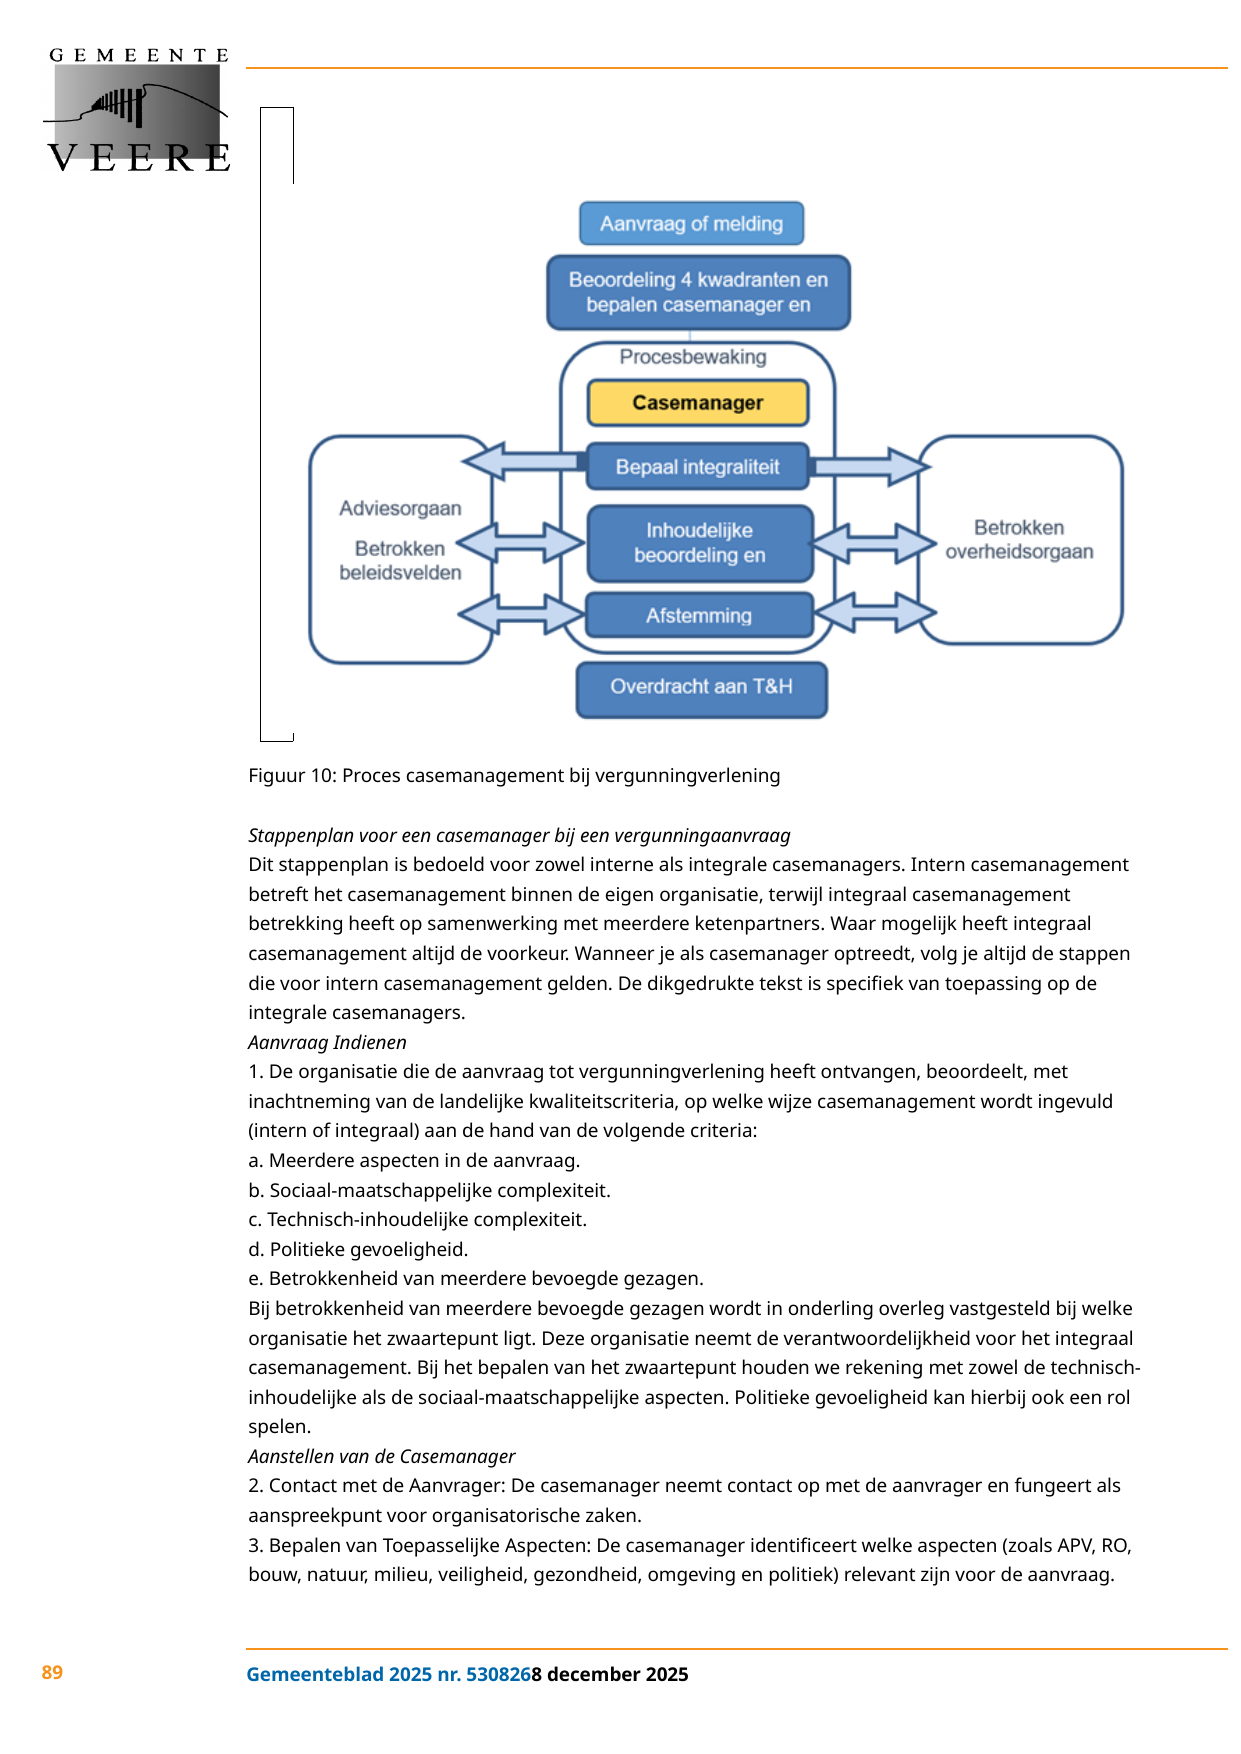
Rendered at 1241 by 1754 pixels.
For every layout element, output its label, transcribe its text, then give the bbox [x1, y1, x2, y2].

text Aanvraag Indienen [248, 1029, 1152, 1054]
text Dit stappenplan is bedoeld voor zowel interne als integrale casemanagers. Intern casemanagement betreft het casemanagement binnen de eigen organisatie, terwijl integraal casemanagement betrekking heeft op samenwerking met meerdere ketenpartners. Waar mogelijk heeft integraal casemanagement altijd de voorkeur. Wanneer je als casemanager optreedt, volg je altijd de stappen die voor intern casemanagement gelden. De dikgedrukte tekst is specifiek van toepassing op de integrale casemanagers. [248, 851, 1152, 1025]
text a. Meerdere aspecten in de aanvraag. [248, 1147, 1152, 1173]
text e. Betrokkenheid van meerdere bevoegde gezagen. [248, 1266, 1152, 1291]
text c. Technisch-inhoudelijke complexiteit. [248, 1206, 1152, 1232]
text Bij betrokkenheid van meerdere bevoegde gezagen wordt in onderling overleg vastgesteld bij welke organisatie het zwaartepunt ligt. Deze organisatie neemt de verantwoordelijkheid voor het integraal casemanagement. Bij het bepalen van het zwaartepunt houden we rekening met zowel de technisch-inhoudelijke als de sociaal-maatschappelijke aspecten. Politieke gevoeligheid kan hierbij ook een rol spelen. [248, 1295, 1152, 1439]
picture [41, 47, 231, 172]
text 1. De organisatie die de aanvraag tot vergunningverlening heeft ontvangen, beoordeelt, met inachtneming van de landelijke kwaliteitscriteria, op welke wijze casemanagement wordt ingevuld (intern of integraal) aan de hand van de volgende criteria: [248, 1058, 1152, 1143]
text d. Politieke gevoeligheid. [248, 1236, 1152, 1262]
text Figuur 10: Proces casemanagement bij vergunningverlening [248, 763, 1152, 788]
text 3. Bepalen van Toepasselijke Aspecten: De casemanager identificeert welke aspecten (zoals APV, RO, bouw, natuur, milieu, veiligheid, gezondheid, omgeving en politiek) relevant zijn voor de aanvraag. [248, 1532, 1152, 1587]
text b. Sociaal-maatschappelijke complexiteit. [248, 1177, 1152, 1202]
text Stappenplan voor een casemanager bij een vergunningaanvraag [248, 822, 1152, 847]
picture [268, 184, 1173, 733]
text 2. Contact met de Aanvrager: De casemanager neemt contact op met de aanvrager en fungeert als aanspreekpunt voor organisatorische zaken. [248, 1473, 1152, 1528]
text Aanstellen van de Casemanager [248, 1443, 1152, 1469]
